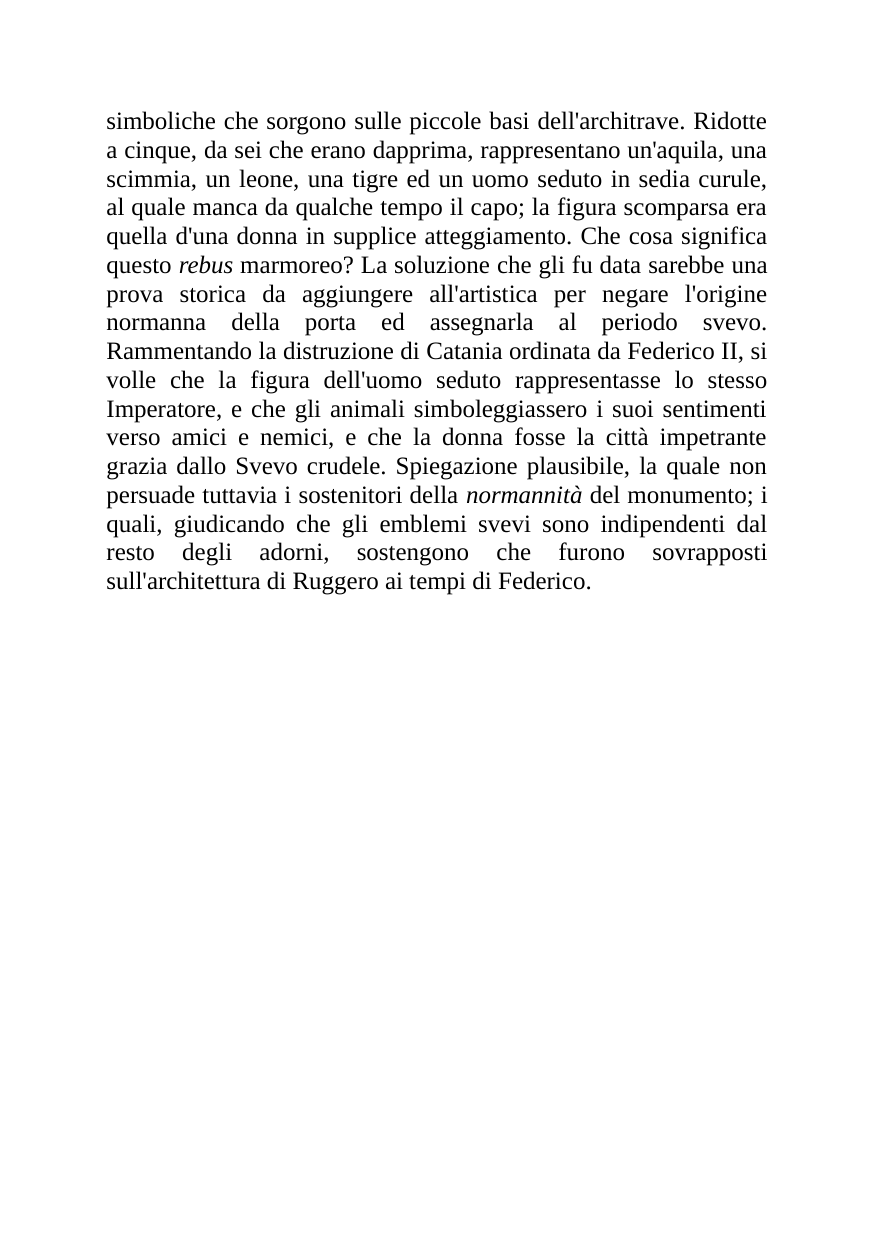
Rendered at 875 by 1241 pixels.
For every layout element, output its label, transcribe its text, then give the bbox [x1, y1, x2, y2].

text simboliche che sorgono sulle piccole basi dell'architrave. Ridotte a cinque, da sei che erano dapprima, rappresentano un'aquila, una scimmia, un leone, una tigre ed un uomo seduto in sedia curule, al quale manca da qualche tempo il capo; la figura scomparsa era quella d'una donna in supplice atteggiamento. Che cosa significa questo rebus marmoreo? La soluzione che gli fu data sarebbe una prova storica da aggiungere all'artistica per negare l'origine normanna della porta ed assegnarla al periodo svevo. Rammentando la distruzione di Catania ordinata da Federico II, si volle che la figura dell'uomo seduto rappresentasse lo stesso Imperatore, e che gli animali simboleggiassero i suoi sentimenti verso amici e nemici, e che la donna fosse la città impetrante grazia dallo Svevo crudele. Spiegazione plausibile, la quale non persuade tuttavia i sostenitori della normannità del monumento; i quali, giudicando che gli emblemi svevi sono indipendenti dal resto degli adorni, sostengono che furono sovrapposti sull'architettura di Ruggero ai tempi di Federico. [106, 106, 768, 595]
